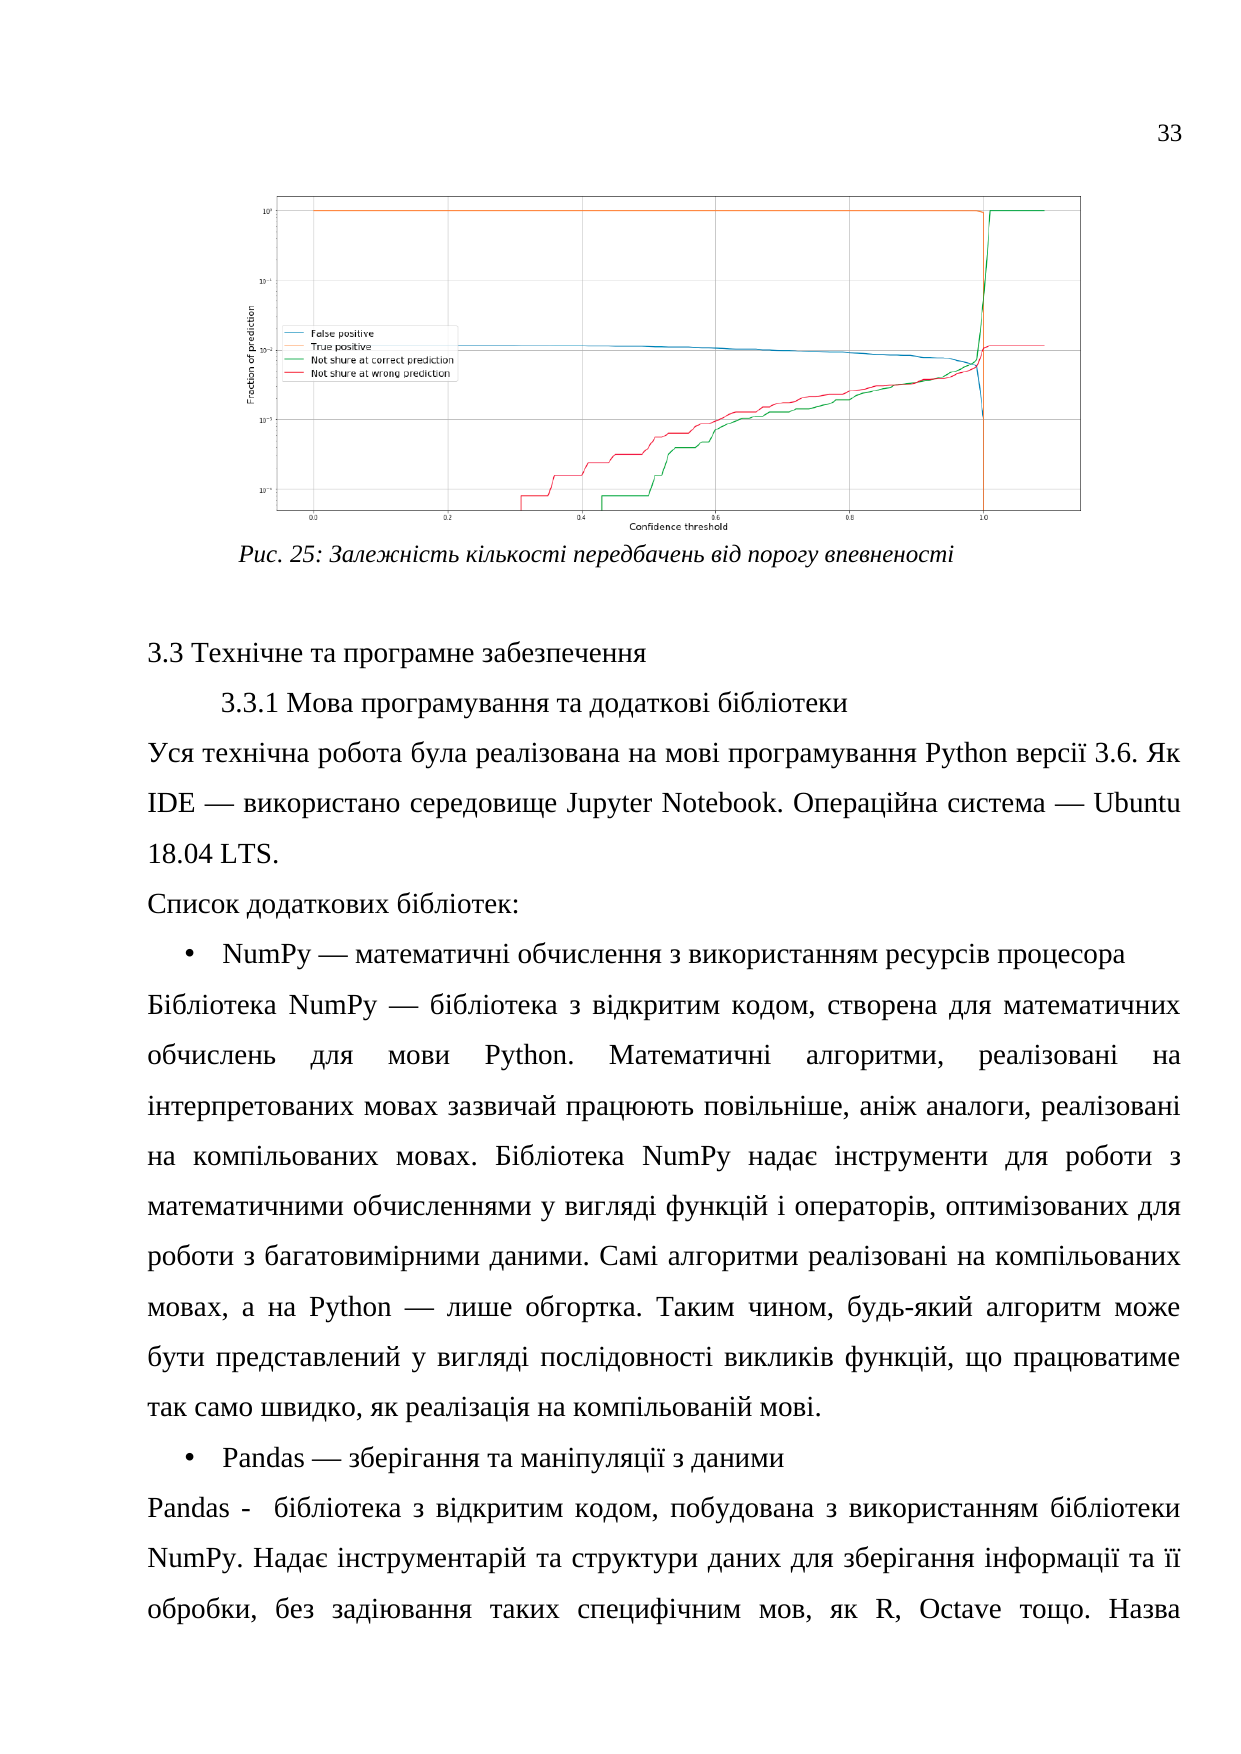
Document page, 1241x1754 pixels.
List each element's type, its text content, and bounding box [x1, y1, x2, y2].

list Pandas — зберігання та маніпуляції з даними [184, 1440, 1182, 1473]
subtitle 3.3 Технічне та програмне забезпечення [147, 635, 1182, 668]
picture [238, 189, 1091, 534]
text Бібліотека NumPy — бібліотека з відкритим кодом, створена для математичних обчислень для мови Python. Математичні алгоритми, реалізовані на інтерпретованих мовах зазвичай працюють повільніше, аніж аналоги, реалізовані на компільованих мовах. Бібліотека NumPy надає інструменти для роботи з математичними обчисленнями у вигляді функцій і операторів, оптимізованих для роботи з багатовимірними даними. Самі алгоритми реалізовані на компільованих мовах, а на Python — лише обгортка. Таким чином, будь-який алгоритм може бути представлений у вигляді послідовності викликів функцій, що працюватиме так само швидко, як реалізація на компільованій мові. [147, 987, 1182, 1423]
text Pandas - бібліотека з відкритим кодом, побудована з використанням бібліотеки NumPy. Надає інструментарій та структури даних для зберігання інформації та її обробки, без задіювання таких специфічним мов, як R, Octave тощо. Назва [147, 1490, 1182, 1624]
subtitle 3.3.1 Мова програмування та додаткові бібліотеки [147, 685, 1182, 718]
text Рис. 25: Залежність кількості передбачень від порогу впевненості [238, 534, 1091, 568]
text Список додаткових бібліотек: [147, 886, 1182, 920]
text Уся технічна робота була реалізована на мові програмування Python версії 3.6. Як IDE — використано середовище Jupyter Notebook. Операційна система — Ubuntu 18.04 LTS. [147, 735, 1182, 869]
list NumPy — математичні обчислення з використанням ресурсів процесора [184, 937, 1182, 970]
